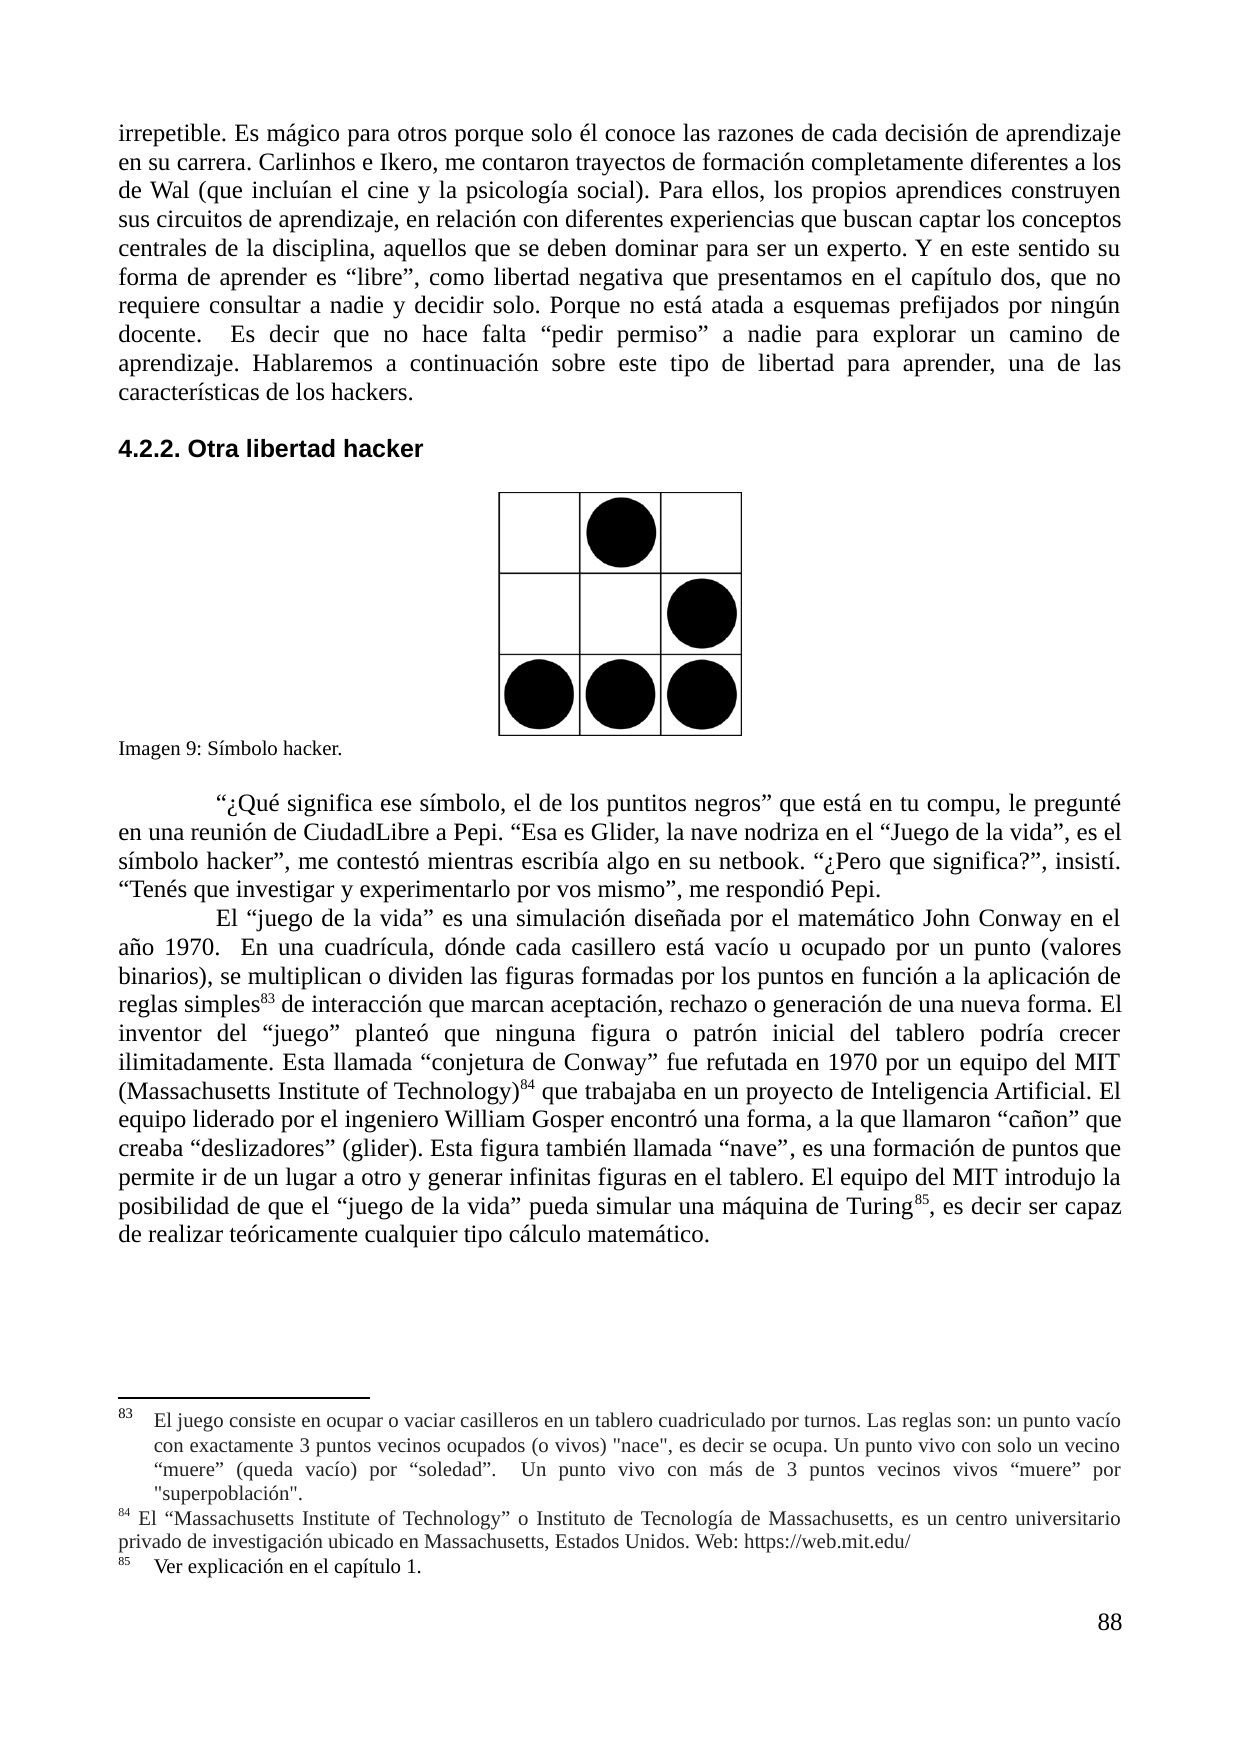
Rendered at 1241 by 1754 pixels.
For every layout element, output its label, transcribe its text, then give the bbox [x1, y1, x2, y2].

text Ver explicación en el capítulo 1. [118, 1553, 1122, 1578]
text “¿Qué significa ese símbolo, el de los puntitos negros” que está en tu compu, le pregunté en una reunión de CiudadLibre a Pepi. “Esa es Glider, la nave nodriza en el “Juego de la vida”, es el símbolo hacker”, me contestó mientras escribía algo en su netbook. “¿Pero que significa?”, insistí. “Tenés que investigar y experimentarlo por vos mismo”, me respondió Pepi. [118, 788, 1122, 903]
text Imagen 9: Símbolo hacker. [118, 736, 1122, 759]
list El juego consiste en ocupar o vaciar casilleros en un tablero cuadriculado por turnos. Las reglas son: un punto vacío con exactamente 3 puntos vecinos ocupados (o vivos) "nace", es decir se ocupa. Un punto vivo con solo un vecino “muere” (queda vacío) por “soledad”. Un punto vivo con más de 3 puntos vecinos vivos “muere” por "superpoblación". [118, 1404, 1122, 1505]
text irrepetible. Es mágico para otros porque solo él conoce las razones de cada decisión de aprendizaje en su carrera. Carlinhos e Ikero, me contaron trayectos de formación completamente diferentes a los de Wal (que incluían el cine y la psicología social). Para ellos, los propios aprendices construyen sus circuitos de aprendizaje, en relación con diferentes experiencias que buscan captar los conceptos centrales de la disciplina, aquellos que se deben dominar para ser un experto. Y en este sentido su forma de aprender es “libre”, como libertad negativa que presentamos en el capítulo dos, que no requiere consultar a nadie y decidir solo. Porque no está atada a esquemas prefijados por ningún docente. Es decir que no hace falta “pedir permiso” a nadie para explorar un camino de aprendizaje. Hablaremos a continuación sobre este tipo de libertad para aprender, una de las características de los hackers. [118, 118, 1122, 406]
text El “Massachusetts Institute of Technology” o Instituto de Tecnología de Massachusetts, es un centro universitario privado de investigación ubicado en Massachusetts, Estados Unidos. Web: https://web.mit.edu/ [118, 1505, 1122, 1553]
picture [498, 492, 742, 736]
text El “juego de la vida” es una simulación diseñada por el matemático John Conway en el año 1970. En una cuadrícula, dónde cada casillero está vacío u ocupado por un punto (valores binarios), se multiplican o dividen las figuras formadas por los puntos en función a la aplicación de reglas simples de interacción que marcan aceptación, rechazo o generación de una nueva forma. El inventor del “juego” planteó que ninguna figura o patrón inicial del tablero podría crecer ilimitadamente. Esta llamada “conjetura de Conway” fue refutada en 1970 por un equipo del MIT (Massachusetts Institute of Technology) que trabajaba en un proyecto de Inteligencia Artificial. El equipo liderado por el ingeniero William Gosper encontró una forma, a la que llamaron “cañon” que creaba “deslizadores” (glider). Esta figura también llamada “nave”, es una formación de puntos que permite ir de un lugar a otro y generar infinitas figuras en el tablero. El equipo del MIT introdujo la posibilidad de que el “juego de la vida” pueda simular una máquina de Turing, es decir ser capaz de realizar teóricamente cualquier tipo cálculo matemático. [118, 903, 1122, 1248]
subtitle 4.2.2. Otra libertad hacker [118, 434, 1122, 463]
